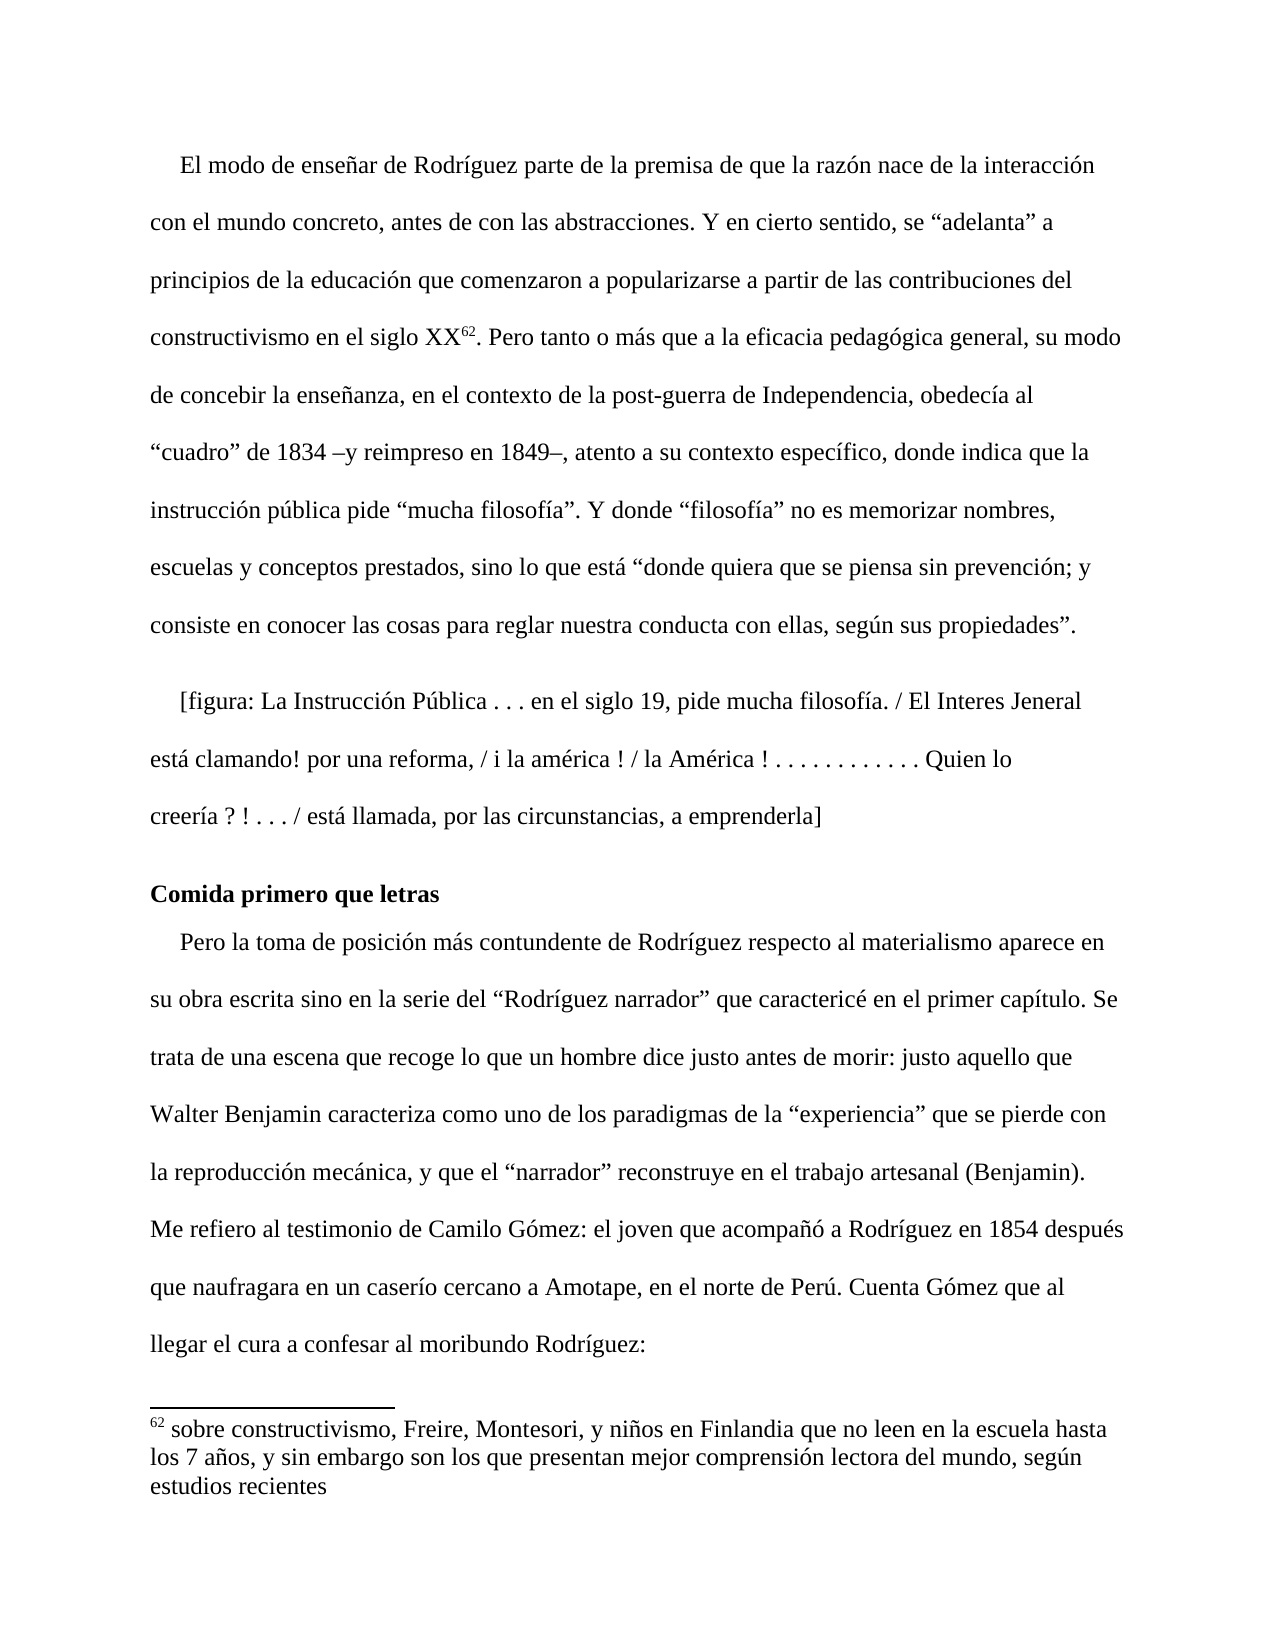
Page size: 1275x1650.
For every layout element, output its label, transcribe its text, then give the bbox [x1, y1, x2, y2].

text sobre constructivismo, Freire, Montesori, y niños en Finlandia que no leen en la escuela hasta los 7 años, y sin embargo son los que presentan mejor comprensión lectora del mundo, según estudios recientes [150, 1414, 1125, 1500]
text El modo de enseñar de Rodríguez parte de la premisa de que la razón nace de la interacción con el mundo concreto, antes de con las abstracciones. Y en cierto sentido, se “adelanta” a principios de la educación que comenzaron a popularizarse a partir de las contribuciones del constructivismo en el siglo XX. Pero tanto o más que a la eficacia pedagógica general, su modo de concebir la enseñanza, en el contexto de la post-guerra de Independencia, obedecía al “cuadro” de 1834 –y reimpreso en 1849–, atento a su contexto específico, donde indica que la instrucción pública pide “mucha filosofía”. Y donde “filosofía” no es memorizar nombres, escuelas y conceptos prestados, sino lo que está “donde quiera que se piensa sin prevención; y consiste en conocer las cosas para reglar nuestra conducta con ellas, según sus propiedades”. [150, 150, 1125, 639]
text [figura: La Instrucción Pública . . . en el siglo 19, pide mucha filosofía. / El Interes Jeneral está clamando! por una reforma, / i la américa ! / la América ! . . . . . . . . . . . . Quien lo creería ? ! . . . / está llamada, por las circunstancias, a emprenderla] [150, 686, 1125, 830]
subtitle Comida primero que letras [150, 879, 1125, 908]
text Pero la toma de posición más contundente de Rodríguez respecto al materialismo aparece en su obra escrita sino en la serie del “Rodríguez narrador” que caractericé en el primer capítulo. Se trata de una escena que recoge lo que un hombre dice justo antes de morir: justo aquello que Walter Benjamin caracteriza como uno de los paradigmas de la “experiencia” que se pierde con la reproducción mecánica, y que el “narrador” reconstruye en el trabajo artesanal (Benjamin). Me refiero al testimonio de Camilo Gómez: el joven que acompañó a Rodríguez en 1854 después que naufragara en un caserío cercano a Amotape, en el norte de Perú. Cuenta Gómez que al llegar el cura a confesar al moribundo Rodríguez: [150, 927, 1125, 1358]
